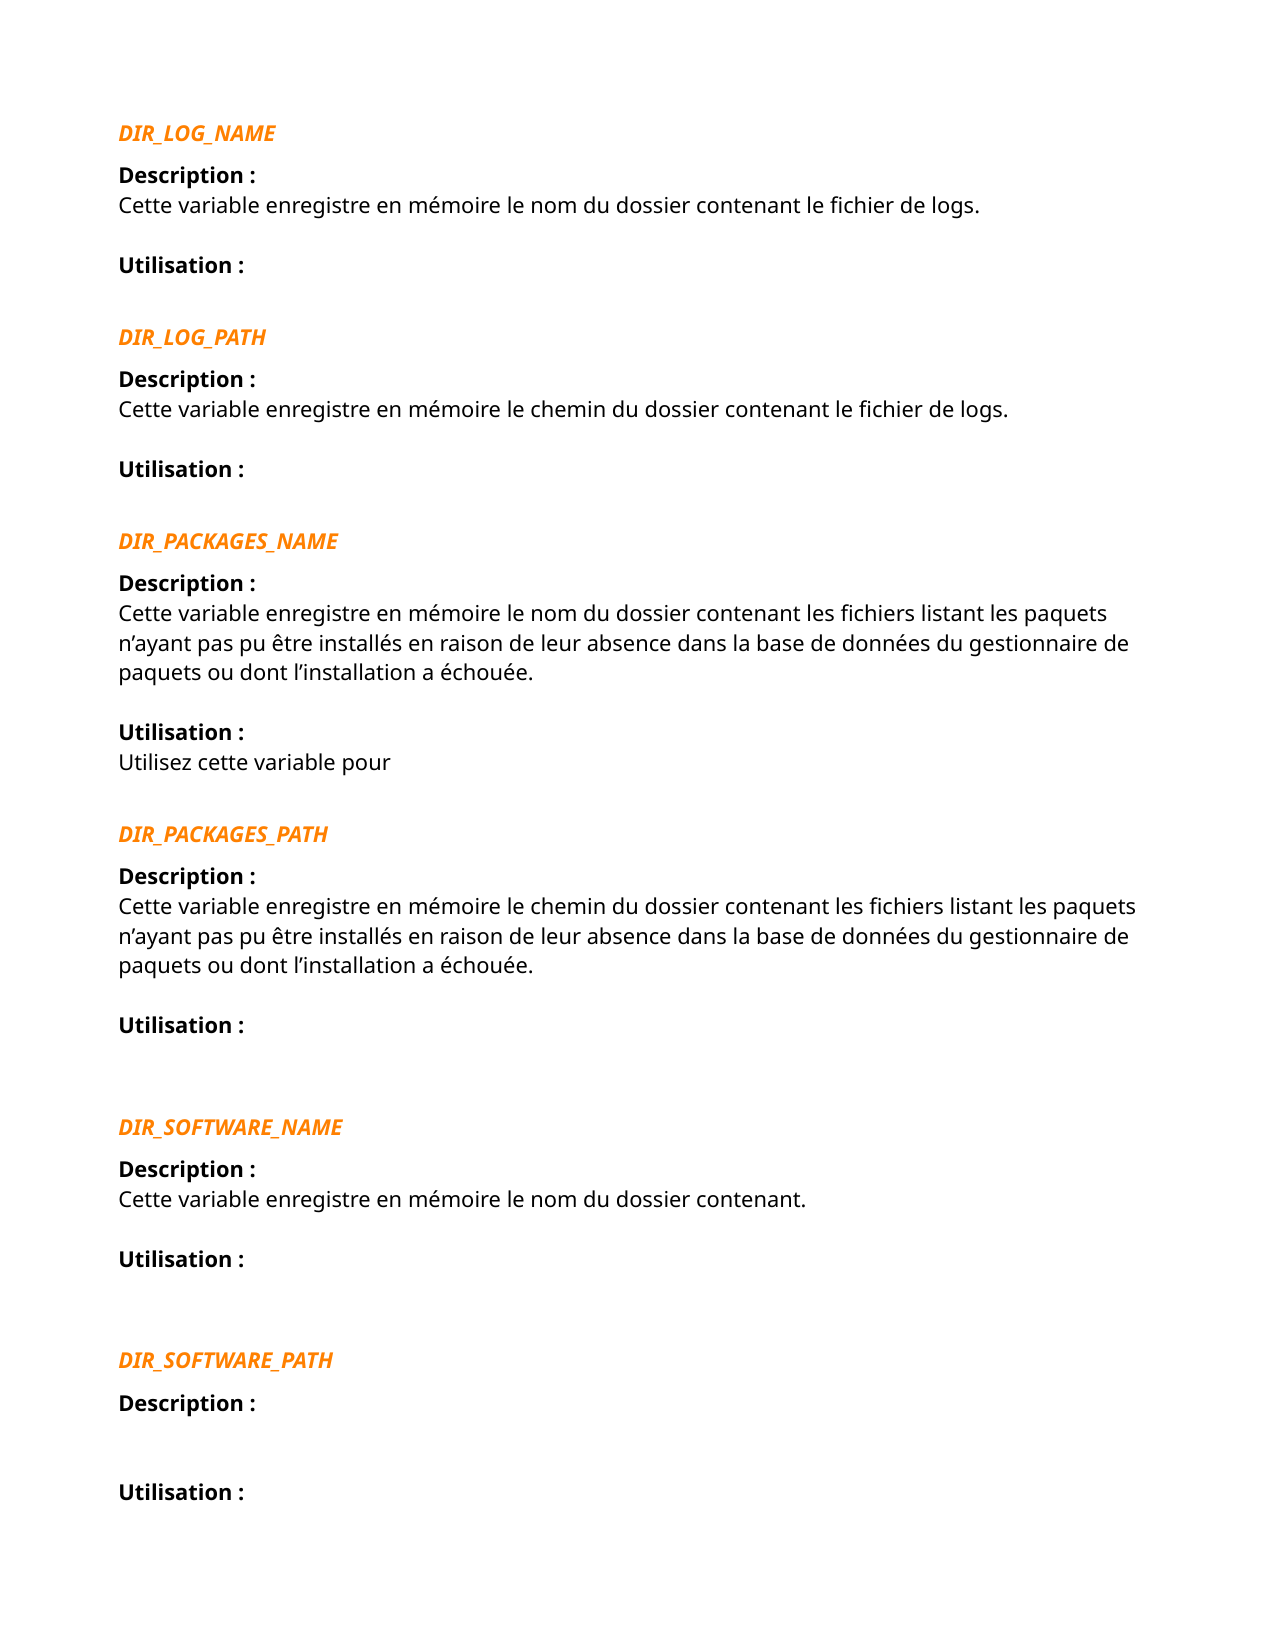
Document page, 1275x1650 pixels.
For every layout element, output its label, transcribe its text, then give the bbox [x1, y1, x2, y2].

text Description : [118, 1154, 1157, 1184]
text Utilisation : [118, 1010, 1157, 1040]
subtitle DIR_LOG_PATH [118, 322, 1157, 352]
text Description : [118, 861, 1157, 891]
text Utilisation : [118, 717, 1157, 747]
subtitle DIR_SOFTWARE_NAME [118, 1112, 1157, 1142]
text Cette variable enregistre en mémoire le chemin du dossier contenant le fichier de logs. [118, 394, 1157, 424]
text Cette variable enregistre en mémoire le nom du dossier contenant les fichiers listant les paquets n’ayant pas pu être installés en raison de leur absence dans la base de données du gestionnaire de paquets ou dont l’installation a échouée. [118, 598, 1157, 687]
text Description : [118, 1388, 1157, 1417]
text Cette variable enregistre en mémoire le nom du dossier contenant. [118, 1184, 1157, 1214]
text Utilisez cette variable pour [118, 747, 1157, 776]
text Utilisation : [118, 1243, 1157, 1273]
text Description : [118, 364, 1157, 394]
text Description : [118, 160, 1157, 190]
subtitle DIR_PACKAGES_NAME [118, 526, 1157, 555]
subtitle DIR_SOFTWARE_PATH [118, 1345, 1157, 1375]
text Utilisation : [118, 1477, 1157, 1507]
subtitle DIR_LOG_NAME [118, 118, 1157, 148]
text Cette variable enregistre en mémoire le chemin du dossier contenant les fichiers listant les paquets n’ayant pas pu être installés en raison de leur absence dans la base de données du gestionnaire de paquets ou dont l’installation a échouée. [118, 891, 1157, 980]
text Utilisation : [118, 453, 1157, 483]
text Cette variable enregistre en mémoire le nom du dossier contenant le fichier de logs. [118, 190, 1157, 220]
subtitle DIR_PACKAGES_PATH [118, 819, 1157, 848]
text Utilisation : [118, 250, 1157, 279]
text Description : [118, 568, 1157, 598]
